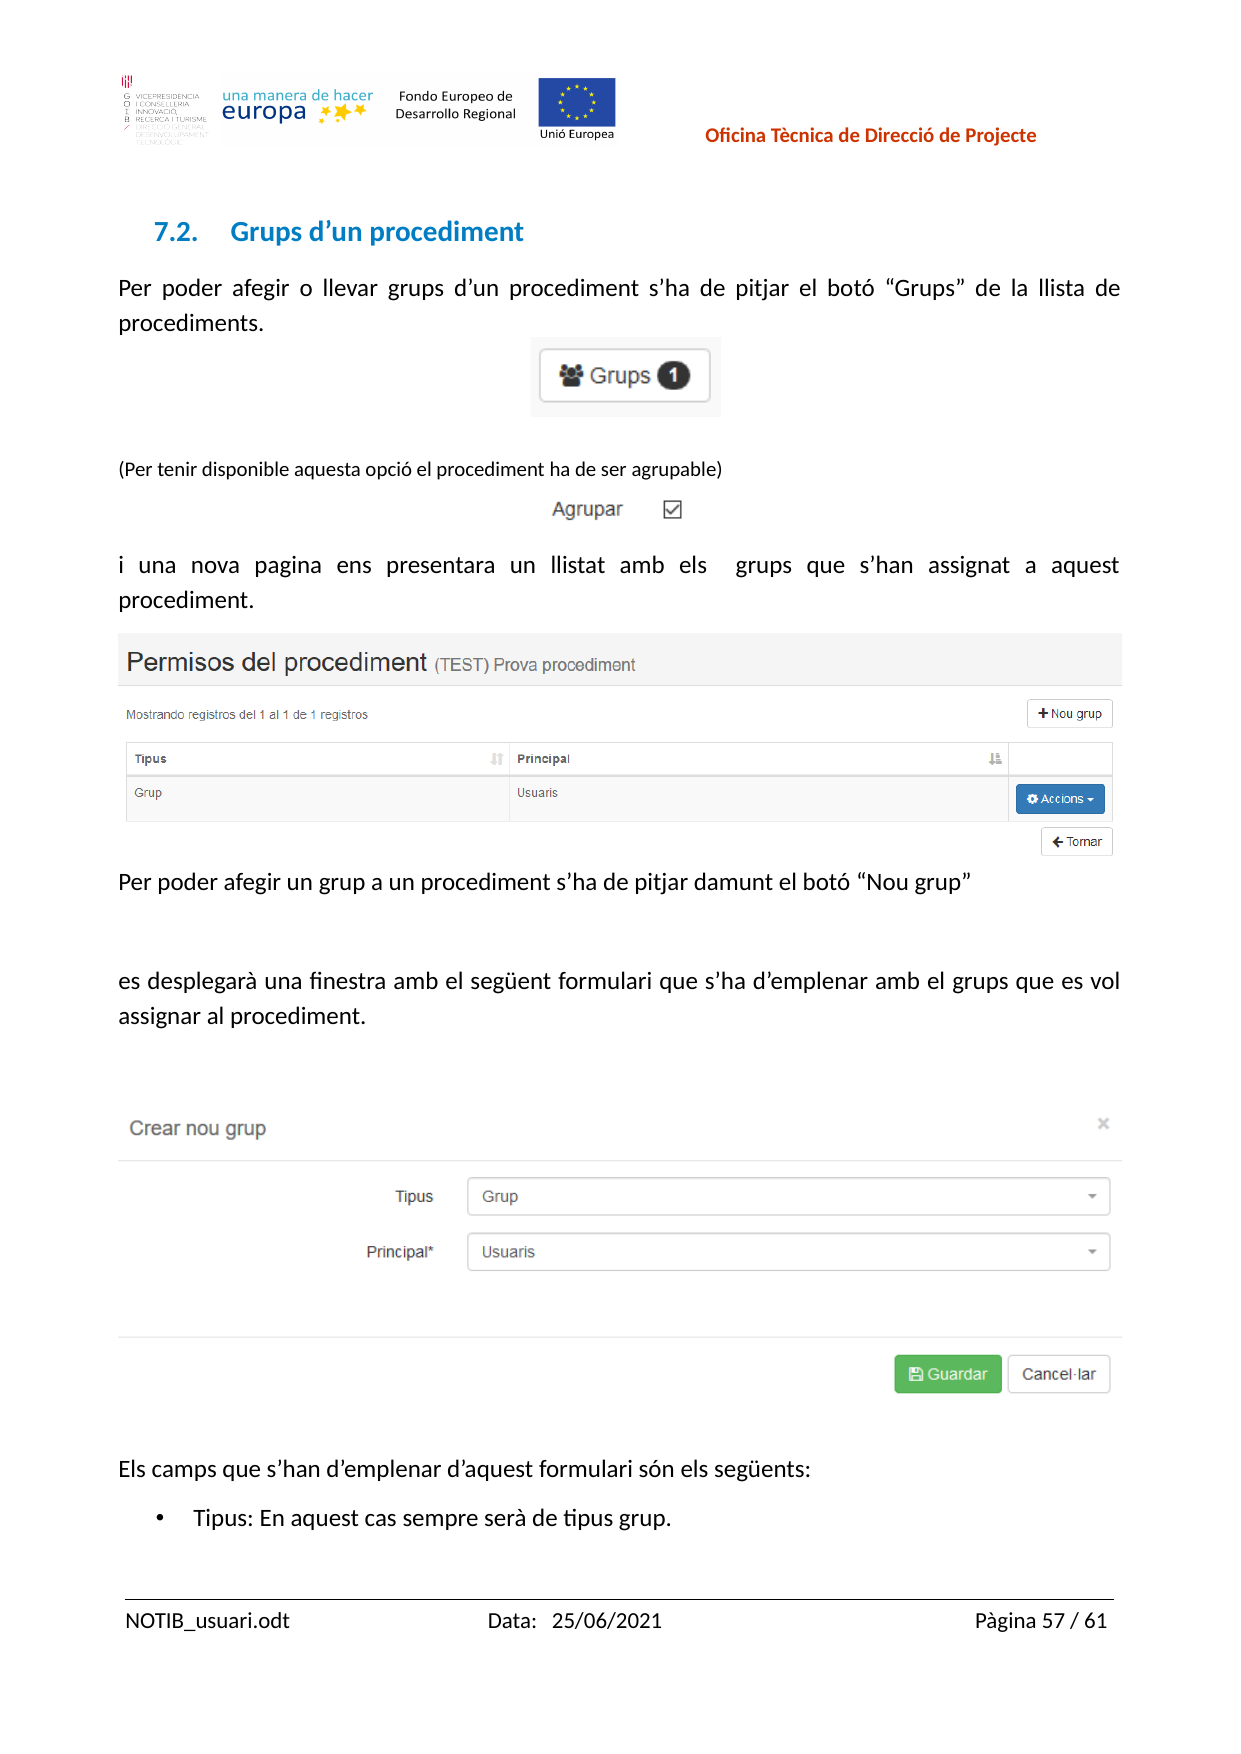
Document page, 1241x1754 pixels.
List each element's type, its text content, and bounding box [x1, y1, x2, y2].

picture [118, 73, 213, 147]
text Per poder afegir o llevar grups d’un procediment s’ha de pitjar el botó “Grups” de la llista de procediments. [118, 272, 1122, 338]
picture [118, 633, 1123, 862]
picture [530, 337, 722, 417]
list Tipus: En aquest cas sempre serà de tipus grup. [156, 1502, 1122, 1533]
picture [219, 73, 621, 147]
subtitle Grups d’un procediment [153, 213, 1122, 249]
text Els camps que s’han d’emplenar d’aquest formulari són els següents: [118, 1453, 1122, 1483]
text (Per tenir disponible aquesta opció el procediment ha de ser agrupable) [118, 456, 1122, 481]
text i una nova pagina ens presentara un llistat amb els grups que s’han assignat a aquest procediment. [118, 549, 1122, 615]
text es desplegarà una finestra amb el següent formulari que s’ha d’emplenar amb el grups que es vol assignar al procediment. [118, 965, 1122, 1031]
picture [509, 484, 731, 541]
text Per poder afegir un grup a un procediment s’ha de pitjar damunt el botó “Nou grup” [118, 862, 1122, 897]
picture [118, 1099, 1123, 1399]
